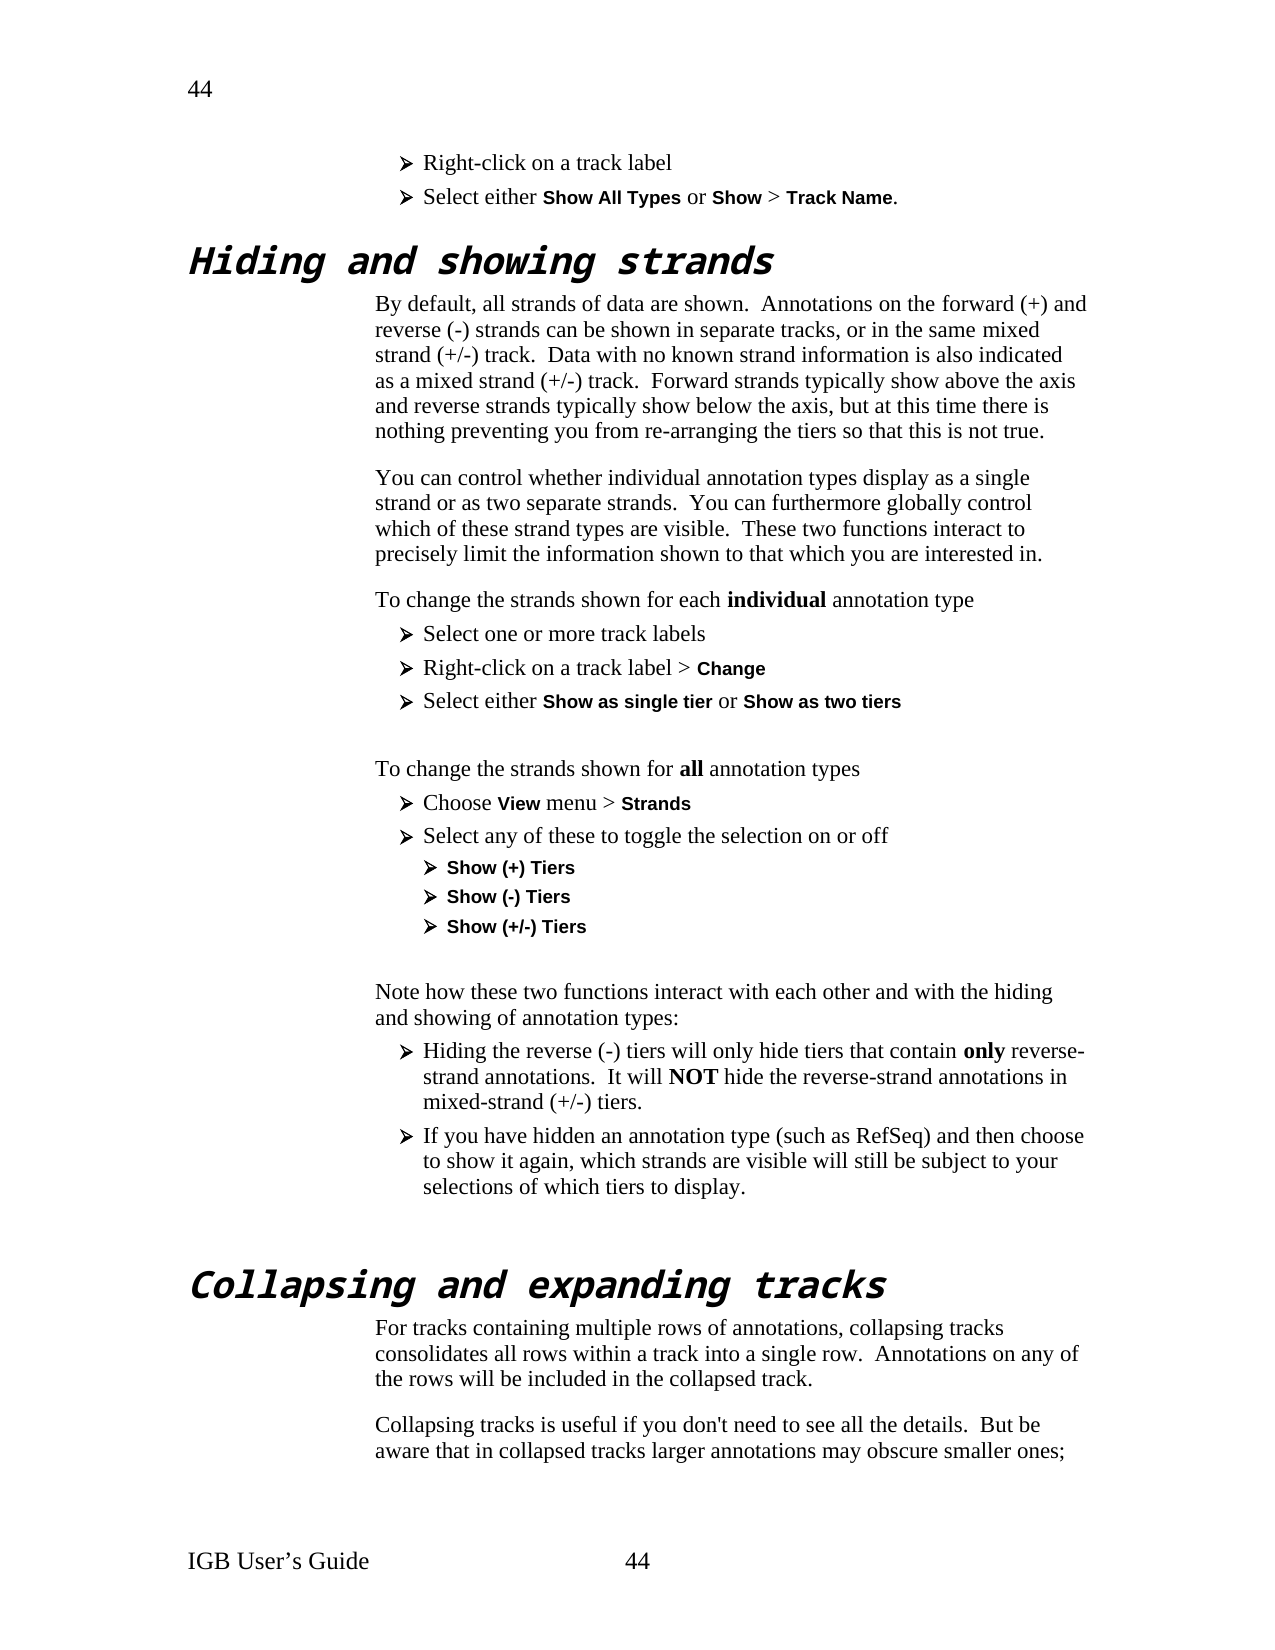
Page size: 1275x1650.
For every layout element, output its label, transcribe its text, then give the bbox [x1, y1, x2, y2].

list Show (-) Tiers [423, 887, 1087, 908]
list Select one or more track labels [399, 621, 1087, 646]
list Right-click on a track label [399, 150, 1087, 175]
list Select either Show as single tier or Show as two tiers [399, 688, 1087, 714]
list Hiding the reverse (-) tiers will only hide tiers that contain only reverse-strand annotations. It will NOT hide the reverse-strand annotations in mixed-strand (+/-) tiers. [399, 1038, 1087, 1114]
text Note how these two functions interact with each other and with the hiding and showing of annotation types: [375, 979, 1087, 1030]
text By default, all strands of data are shown. Annotations on the forward (+) and reverse (-) strands can be shown in separate tracks, or in the same mixed strand (+/-) track. Data with no known strand information is also indicated as a mixed strand (+/-) track. Forward strands typically show above the axis and reverse strands typically show below the axis, but at this time there is nothing preventing you from re-arranging the tiers so that this is not true. [375, 291, 1087, 444]
list Right-click on a track label > Change [399, 655, 1087, 680]
subtitle Hiding and showing strands [187, 234, 1087, 285]
list If you have hidden an annotation type (such as RefSeq) and then choose to show it again, which strands are visible will still be subject to your selections of which tiers to display. [399, 1123, 1087, 1199]
text Collapsing tracks is useful if you don't need to see all the details. But be aware that in collapsed tracks larger annotations may obscure smaller ones; [375, 1412, 1087, 1463]
text You can control whether individual annotation types display as a single strand or as two separate strands. You can furthermore globally control which of these strand types are visible. These two functions interact to precisely limit the information shown to that which you are interested in. [375, 465, 1087, 566]
text To change the strands shown for each individual annotation type [375, 587, 1087, 613]
list Show (+/-) Tiers [423, 916, 1087, 937]
subtitle Collapsing and expanding tracks [187, 1258, 1087, 1309]
list Select either Show All Types or Show > Track Name. [399, 184, 1087, 209]
text For tracks containing multiple rows of annotations, collapsing tracks consolidates all rows within a track into a single row. Annotations on any of the rows will be included in the collapsed track. [375, 1315, 1087, 1391]
list Choose View menu > Strands [399, 790, 1087, 815]
list Select any of these to toggle the selection on or off [399, 823, 1087, 849]
text To change the strands shown for all annotation types [375, 756, 1087, 781]
list Show (+) Tiers [423, 857, 1087, 878]
